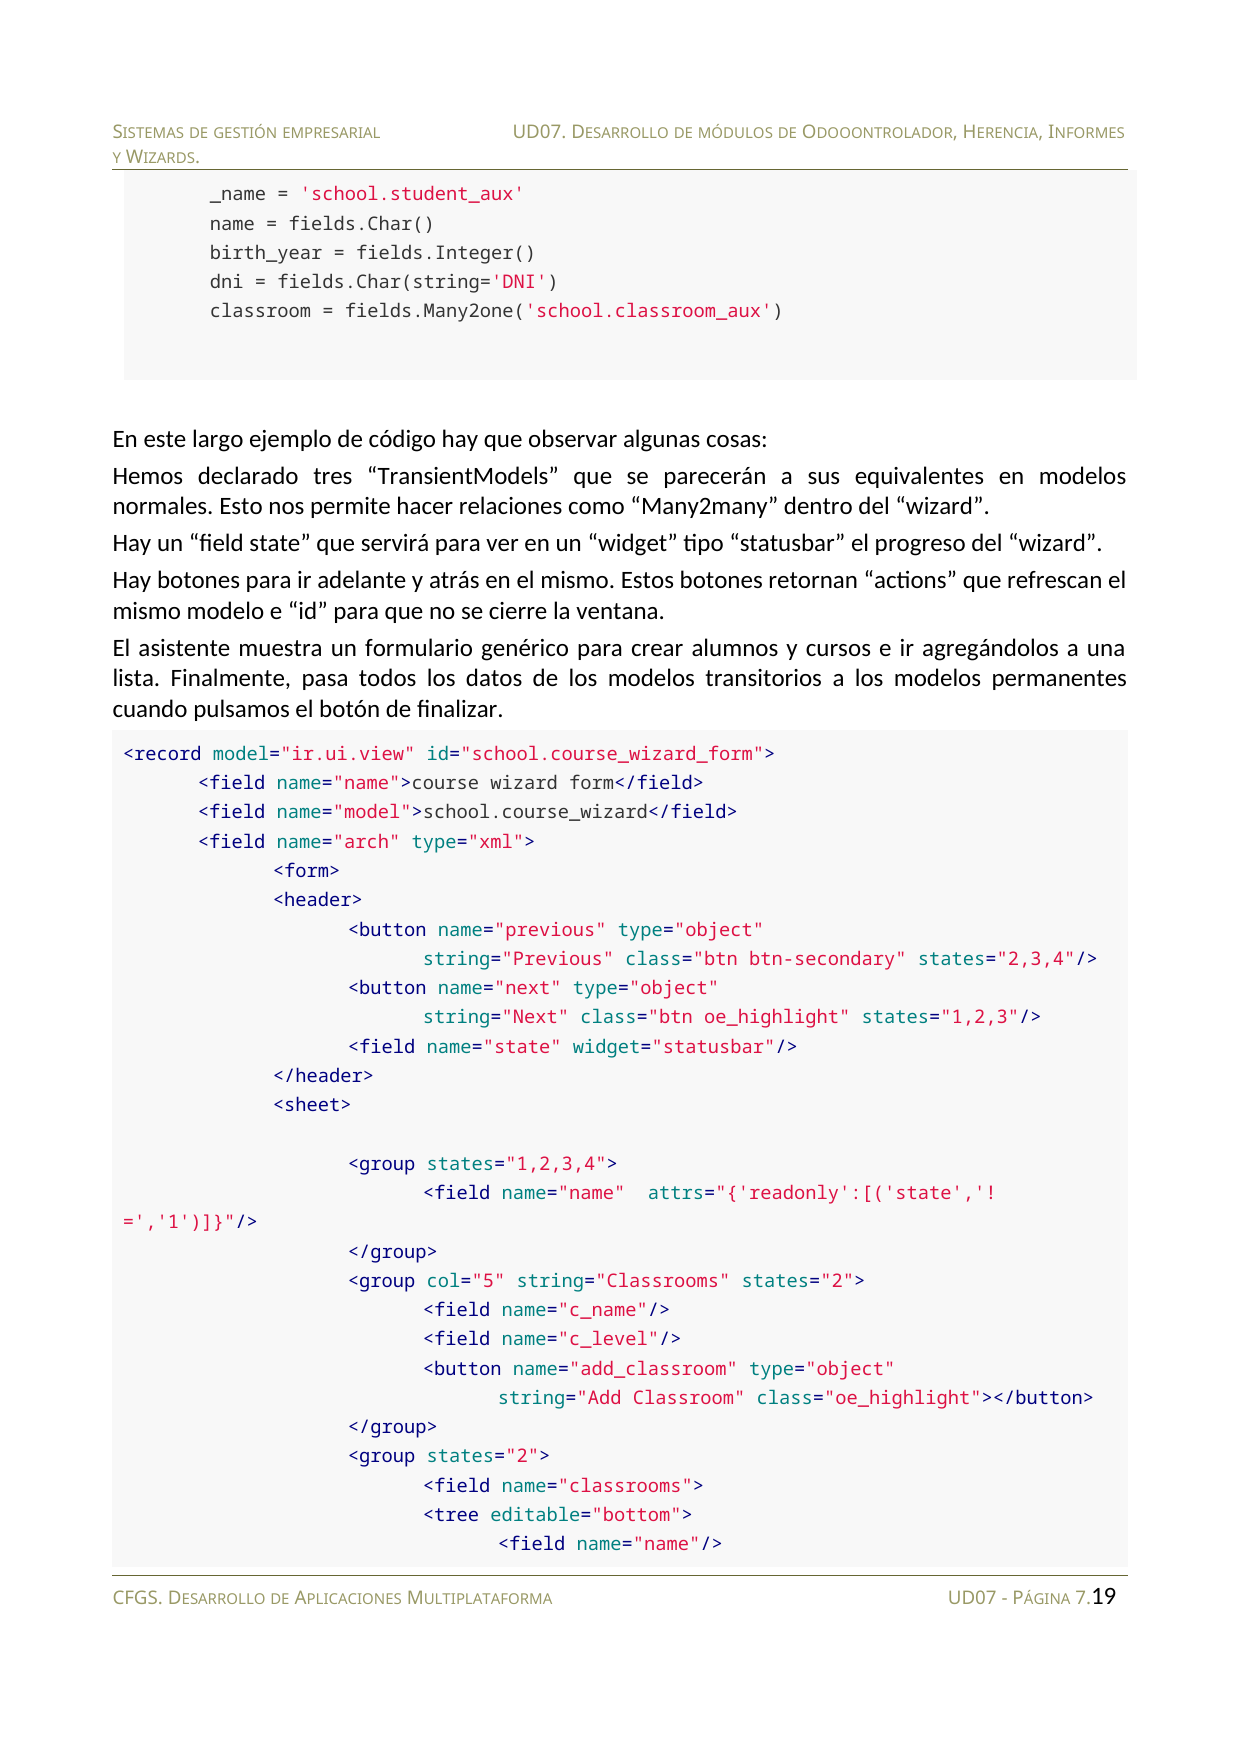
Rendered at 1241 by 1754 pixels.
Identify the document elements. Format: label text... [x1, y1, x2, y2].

text Hay un “field state” que servirá para ver en un “widget” tipo “statusbar” el progreso del “wizard”. [112, 527, 1128, 558]
text Hay botones para ir adelante y atrás en el mismo. Estos botones retornan “actions” que refrescan el mismo modelo e “id” para que no se cierre la ventana. [112, 564, 1128, 625]
table_cell [124, 334, 1137, 380]
table_header <record model="ir.ui.view" id="school.course_wizard_form"> <field name="name">course wizard form</field> <field name="model">school.course_wizard</field> <field name="arch" type="xml"> <form> <header> <button name="previous" type="object" string="Previous" class="btn btn-secondary" states="2,3,4"/> <button name="next" type="object" string="Next" class="btn oe_highlight" states="1,2,3"/> <field name="state" widget="statusbar"/> </header> <sheet> <group states="1,2,3,4"> <field name="name" attrs="{'readonly':[('state','!=','1')]}"/> </group> <group col="5" string="Classrooms" states="2"> <field name="c_name"/> <field name="c_level"/> <button name="add_classroom" type="object" string="Add Classroom" class="oe_highlight"></button> </group> <group states="2"> <field name="classrooms"> <tree editable="bottom"> <field name="name"/> [112, 730, 1128, 1567]
text Hemos declarado tres “TransientModels” que se parecerán a sus equivalentes en modelos normales. Esto nos permite hacer relaciones como “Many2many” dentro del “wizard”. [112, 460, 1128, 521]
text En este largo ejemplo de código hay que observar algunas cosas: [112, 423, 1128, 453]
text El asistente muestra un formulario genérico para crear alumnos y cursos e ir agregándolos a una lista. Finalmente, pasa todos los datos de los modelos transitorios a los modelos permanentes cuando pulsamos el botón de finalizar. [112, 632, 1128, 723]
table_header _name = 'school.student_aux' name = fields.Char() birth_year = fields.Integer() dni = fields.Char(string='DNI') classroom = fields.Many2one('school.classroom_aux') [124, 170, 1137, 334]
